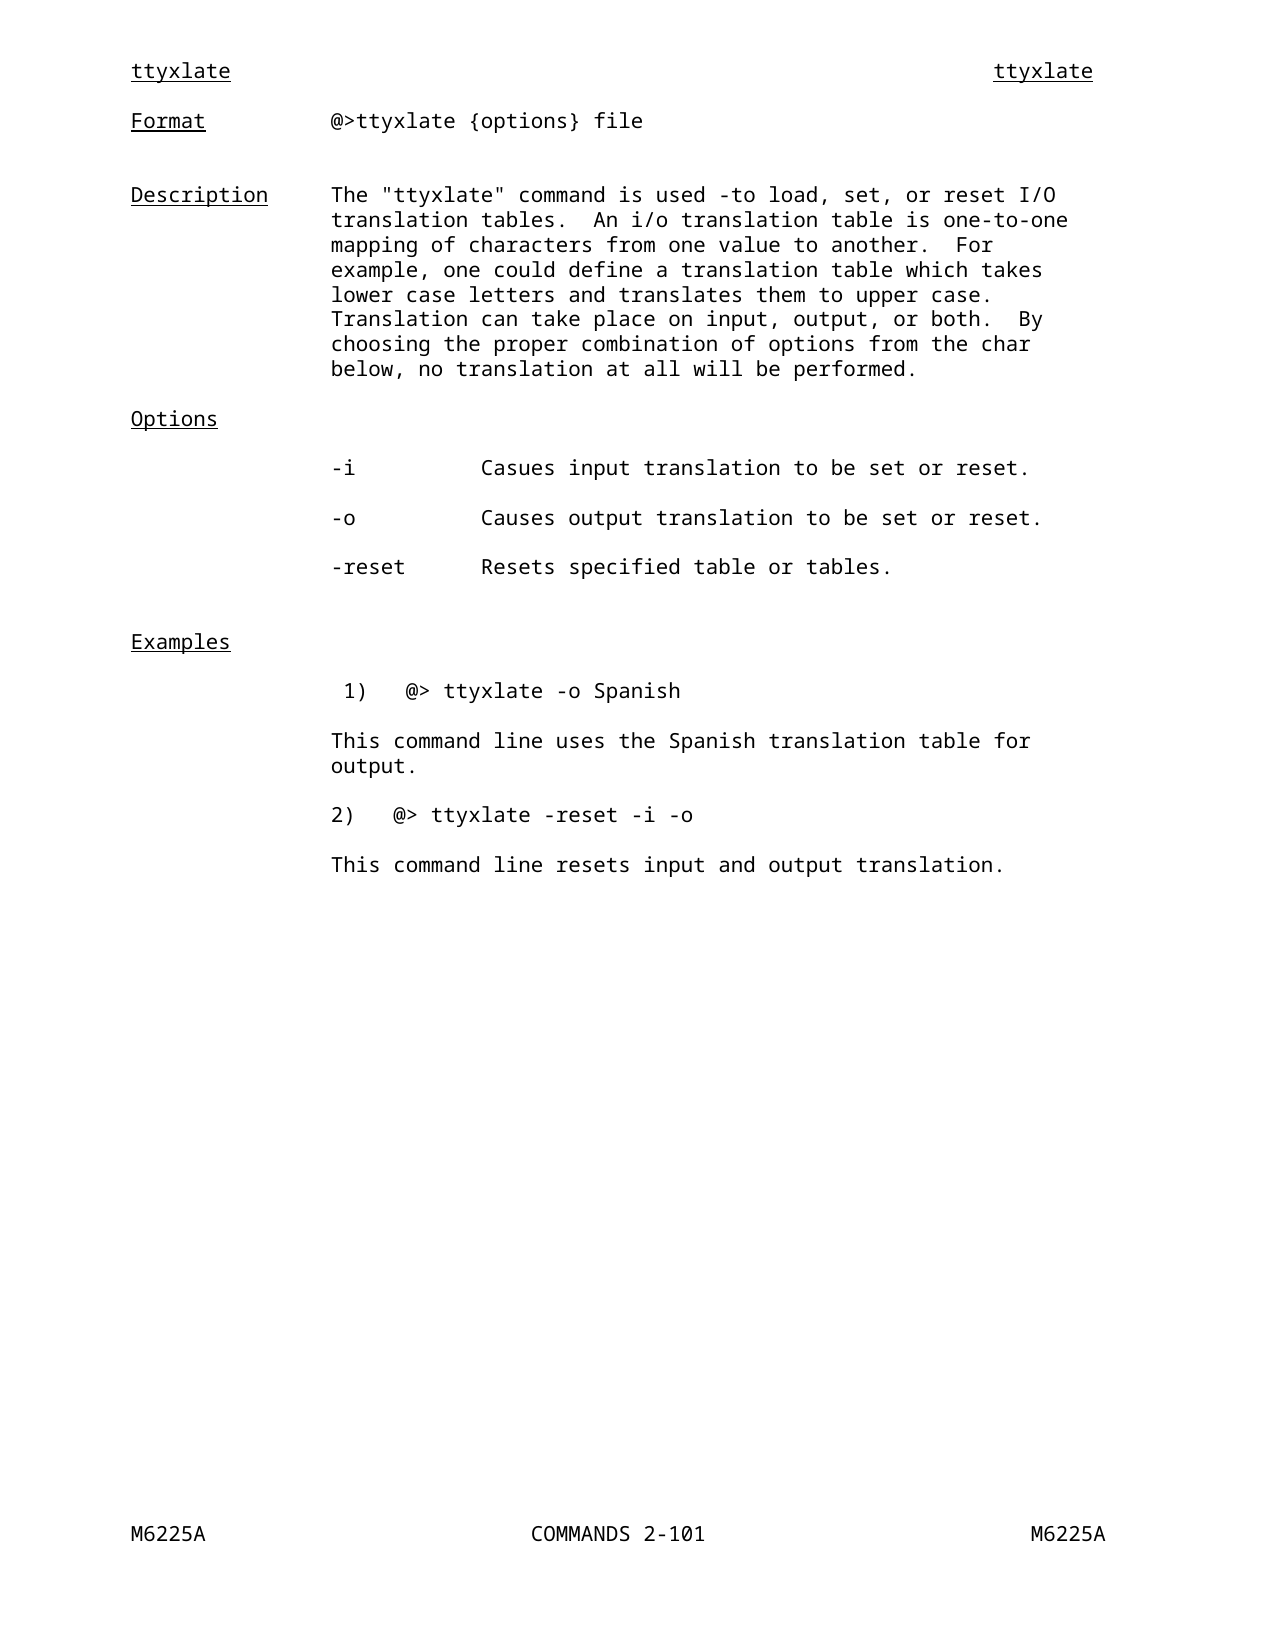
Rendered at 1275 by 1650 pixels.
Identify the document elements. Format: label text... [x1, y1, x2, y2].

text Examples [118, 629, 1145, 654]
text -reset Resets specified table or tables. [118, 555, 1145, 580]
text mapping of characters from one value to another. For [118, 233, 1145, 257]
text Description The "ttyxlate" command is used -to load, set, or reset I/O [118, 183, 1145, 208]
text Options [118, 406, 1145, 431]
text Format @>ttyxlate {options} file [118, 109, 1145, 133]
text 1) @> ttyxlate -o Spanish [118, 679, 1145, 704]
text below, no translation at all will be performed. [118, 357, 1145, 381]
text 2) @> ttyxlate -reset -i -o [118, 803, 1145, 828]
text Translation can take place on input, output, or both. By [118, 307, 1145, 332]
text M6225A COMMANDS 2-101 M6225A [118, 1522, 1145, 1547]
text example, one could define a translation table which takes [118, 257, 1145, 282]
text This command line uses the Spanish translation table for [118, 728, 1145, 753]
text -i Casues input translation to be set or reset. [118, 456, 1145, 481]
text This command line resets input and output translation. [118, 852, 1145, 877]
text translation tables. An i/o translation table is one-to-one [118, 208, 1145, 233]
text ttyxlate ttyxlate [118, 59, 1145, 84]
text output. [118, 753, 1145, 778]
text -o Causes output translation to be set or reset. [118, 505, 1145, 530]
text choosing the proper combination of options from the char [118, 332, 1145, 357]
text lower case letters and translates them to upper case. [118, 282, 1145, 307]
